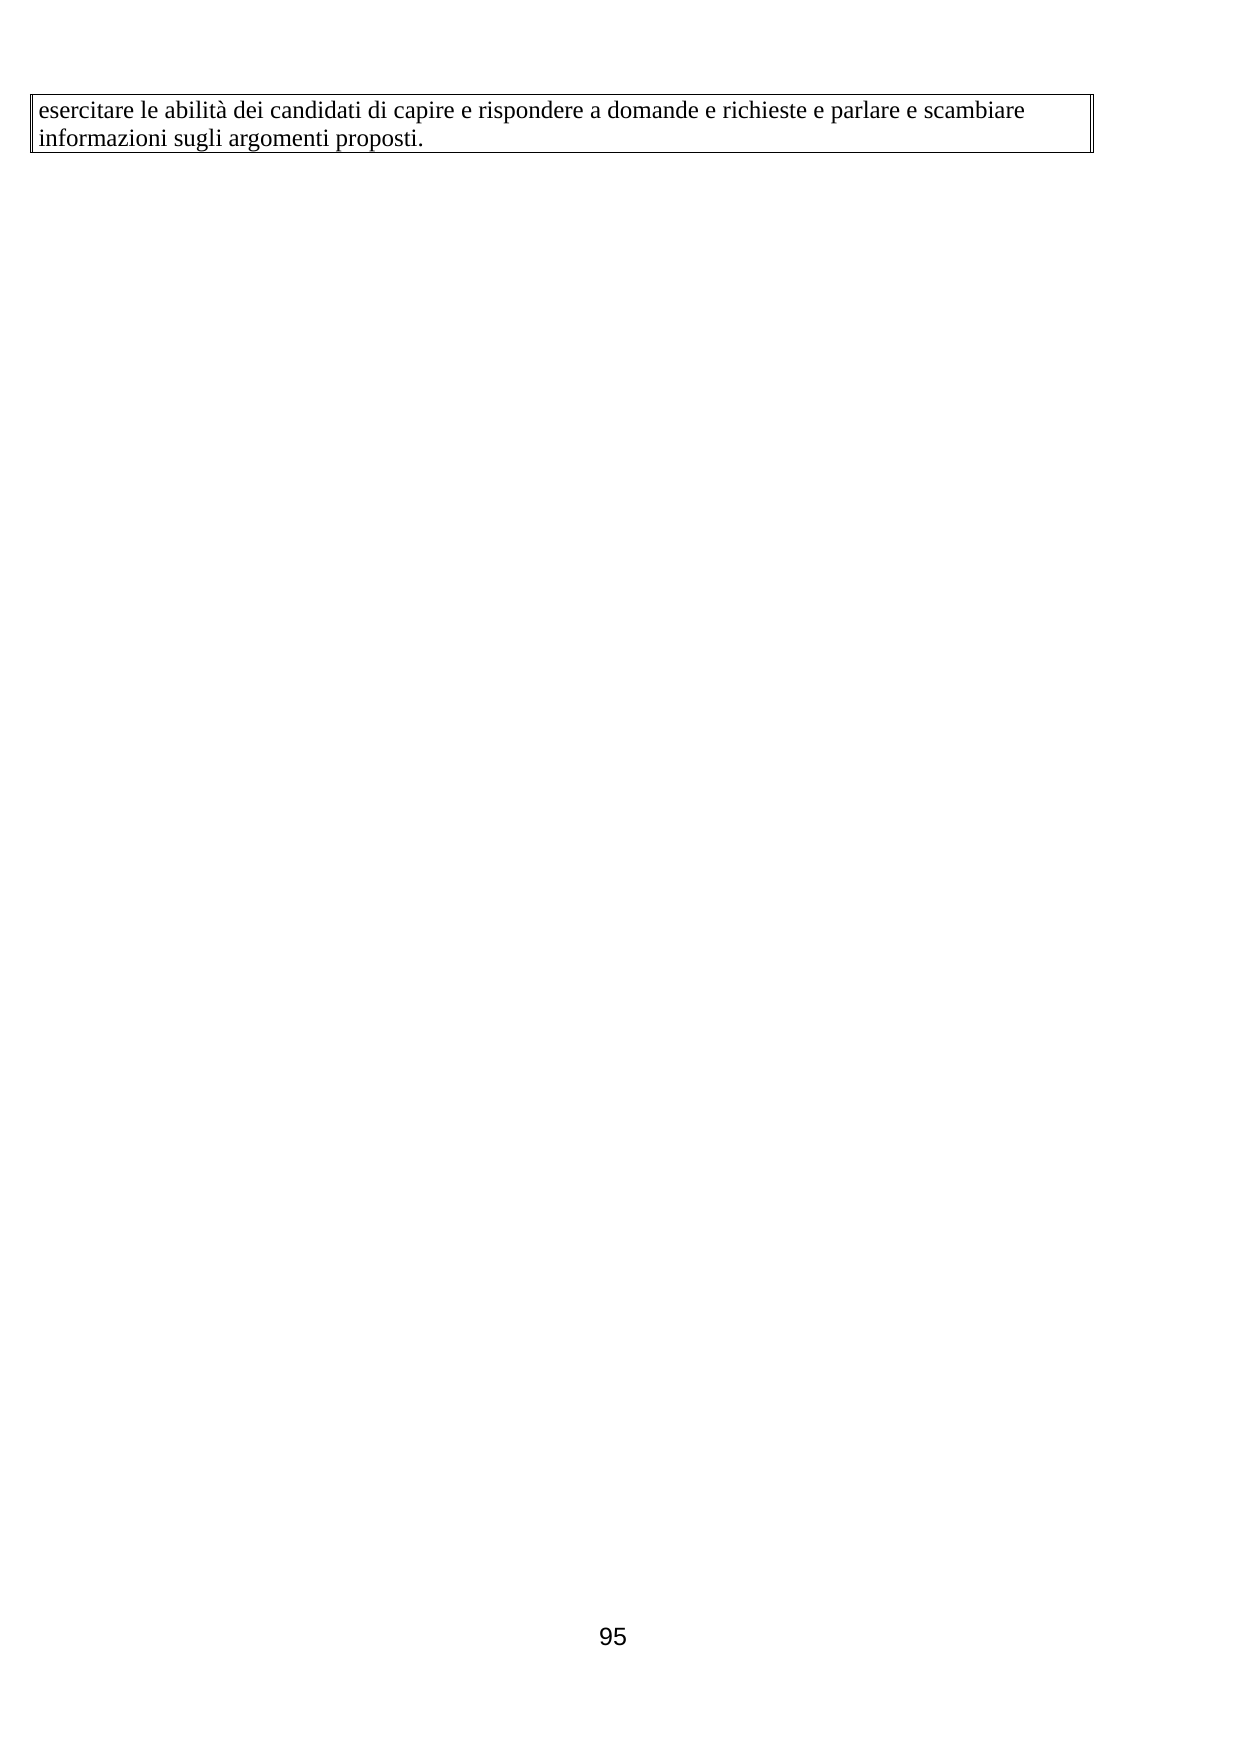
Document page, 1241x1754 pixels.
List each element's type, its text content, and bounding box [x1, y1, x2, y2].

table_cell esercitare le abilità dei candidati di capire e rispondere a domande e richieste e parlare e scambiare informazioni sugli argomenti proposti. [33, 95, 1090, 152]
